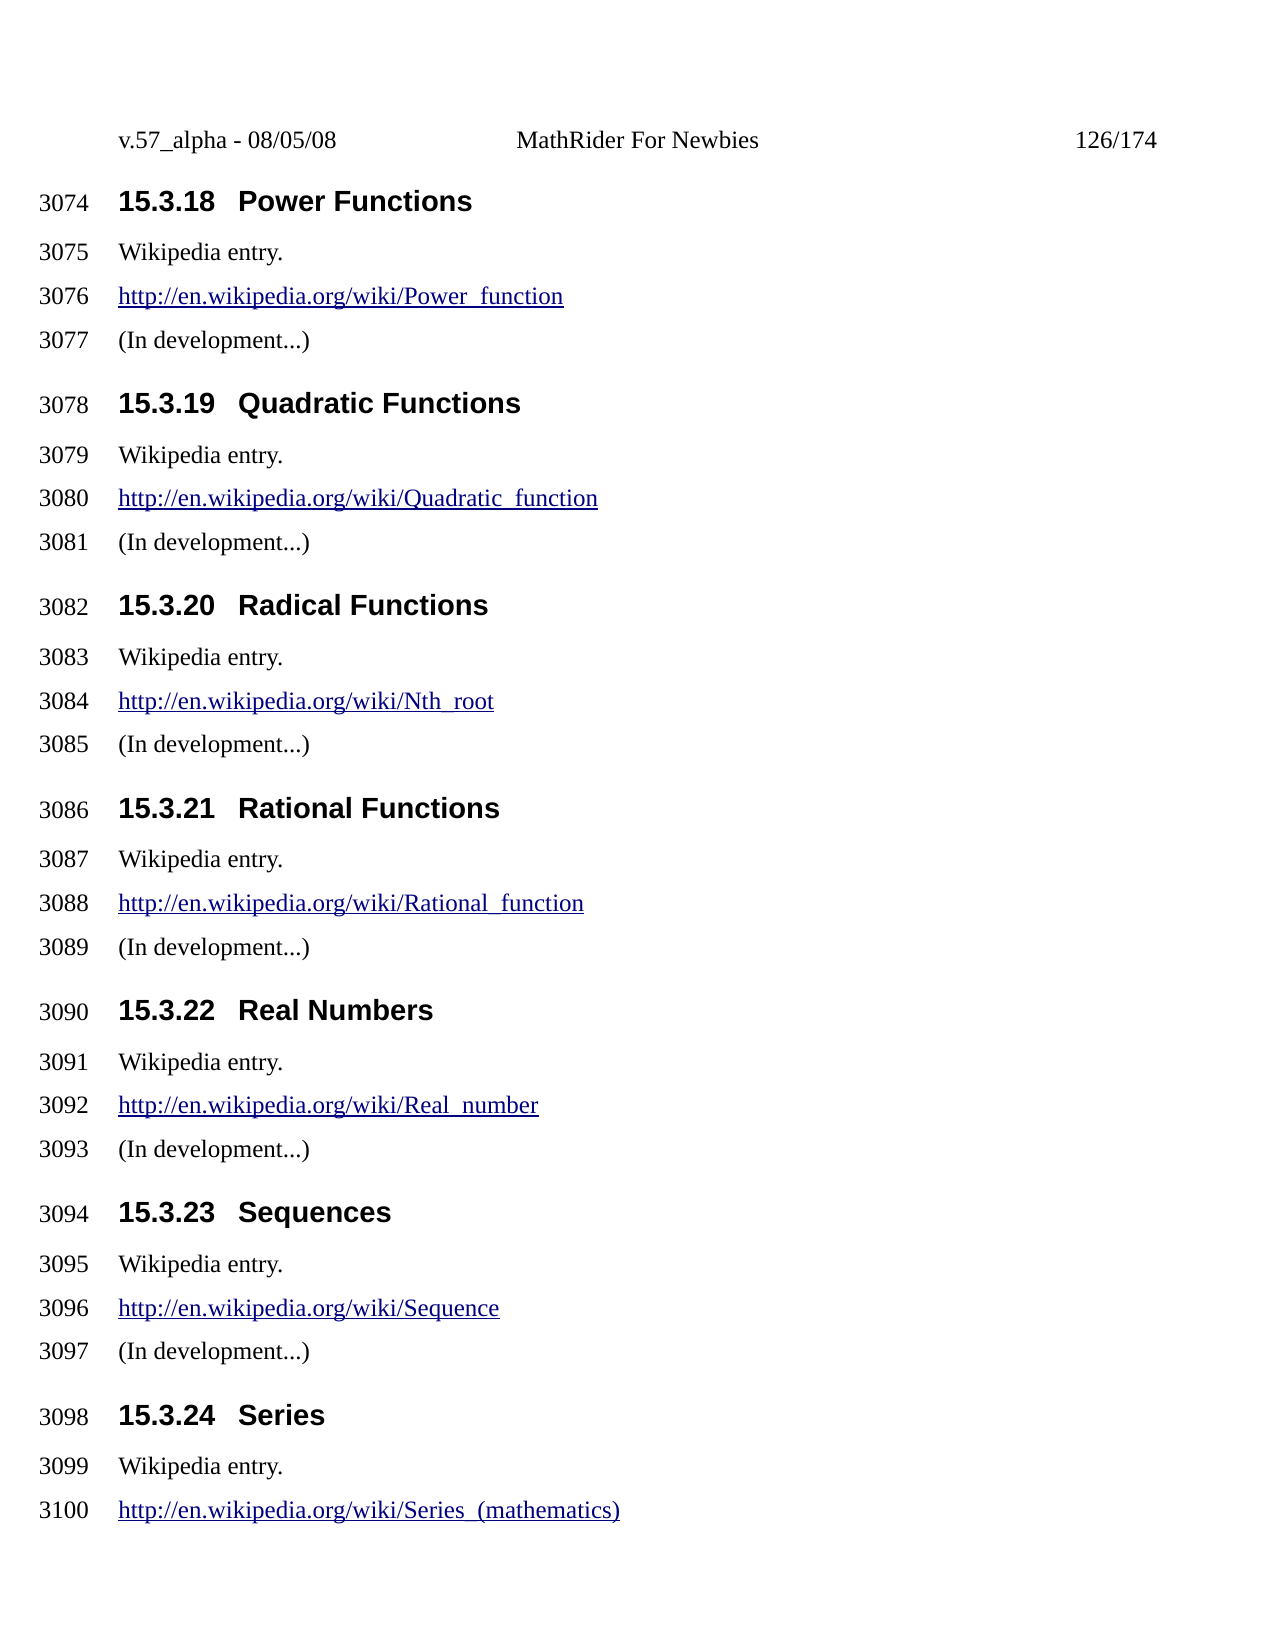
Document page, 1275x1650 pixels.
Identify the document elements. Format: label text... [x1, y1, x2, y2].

text Wikipedia entry. [118, 642, 1157, 671]
subtitle Series [118, 1398, 1157, 1431]
text Wikipedia entry. [118, 1249, 1157, 1278]
text http://en.wikipedia.org/wiki/Series_(mathematics) [118, 1495, 1157, 1524]
subtitle Radical Functions [118, 588, 1157, 622]
text Wikipedia entry. [118, 237, 1157, 266]
text Wikipedia entry. [118, 844, 1157, 873]
subtitle Rational Functions [118, 791, 1157, 824]
subtitle Real Numbers [118, 993, 1157, 1027]
text Wikipedia entry. [118, 1451, 1157, 1480]
text http://en.wikipedia.org/wiki/Sequence [118, 1293, 1157, 1321]
text http://en.wikipedia.org/wiki/Real_number [118, 1090, 1157, 1119]
text http://en.wikipedia.org/wiki/Power_function [118, 281, 1157, 310]
text Wikipedia entry. [118, 440, 1157, 468]
text (In development...) [118, 729, 1157, 758]
subtitle Power Functions [118, 184, 1157, 217]
text http://en.wikipedia.org/wiki/Nth_root [118, 686, 1157, 714]
text (In development...) [118, 1134, 1157, 1163]
subtitle Sequences [118, 1195, 1157, 1229]
text (In development...) [118, 325, 1157, 354]
text (In development...) [118, 1336, 1157, 1365]
text http://en.wikipedia.org/wiki/Quadratic_function [118, 483, 1157, 512]
text http://en.wikipedia.org/wiki/Rational_function [118, 888, 1157, 917]
subtitle Quadratic Functions [118, 386, 1157, 420]
text (In development...) [118, 527, 1157, 556]
text (In development...) [118, 932, 1157, 961]
text Wikipedia entry. [118, 1047, 1157, 1075]
